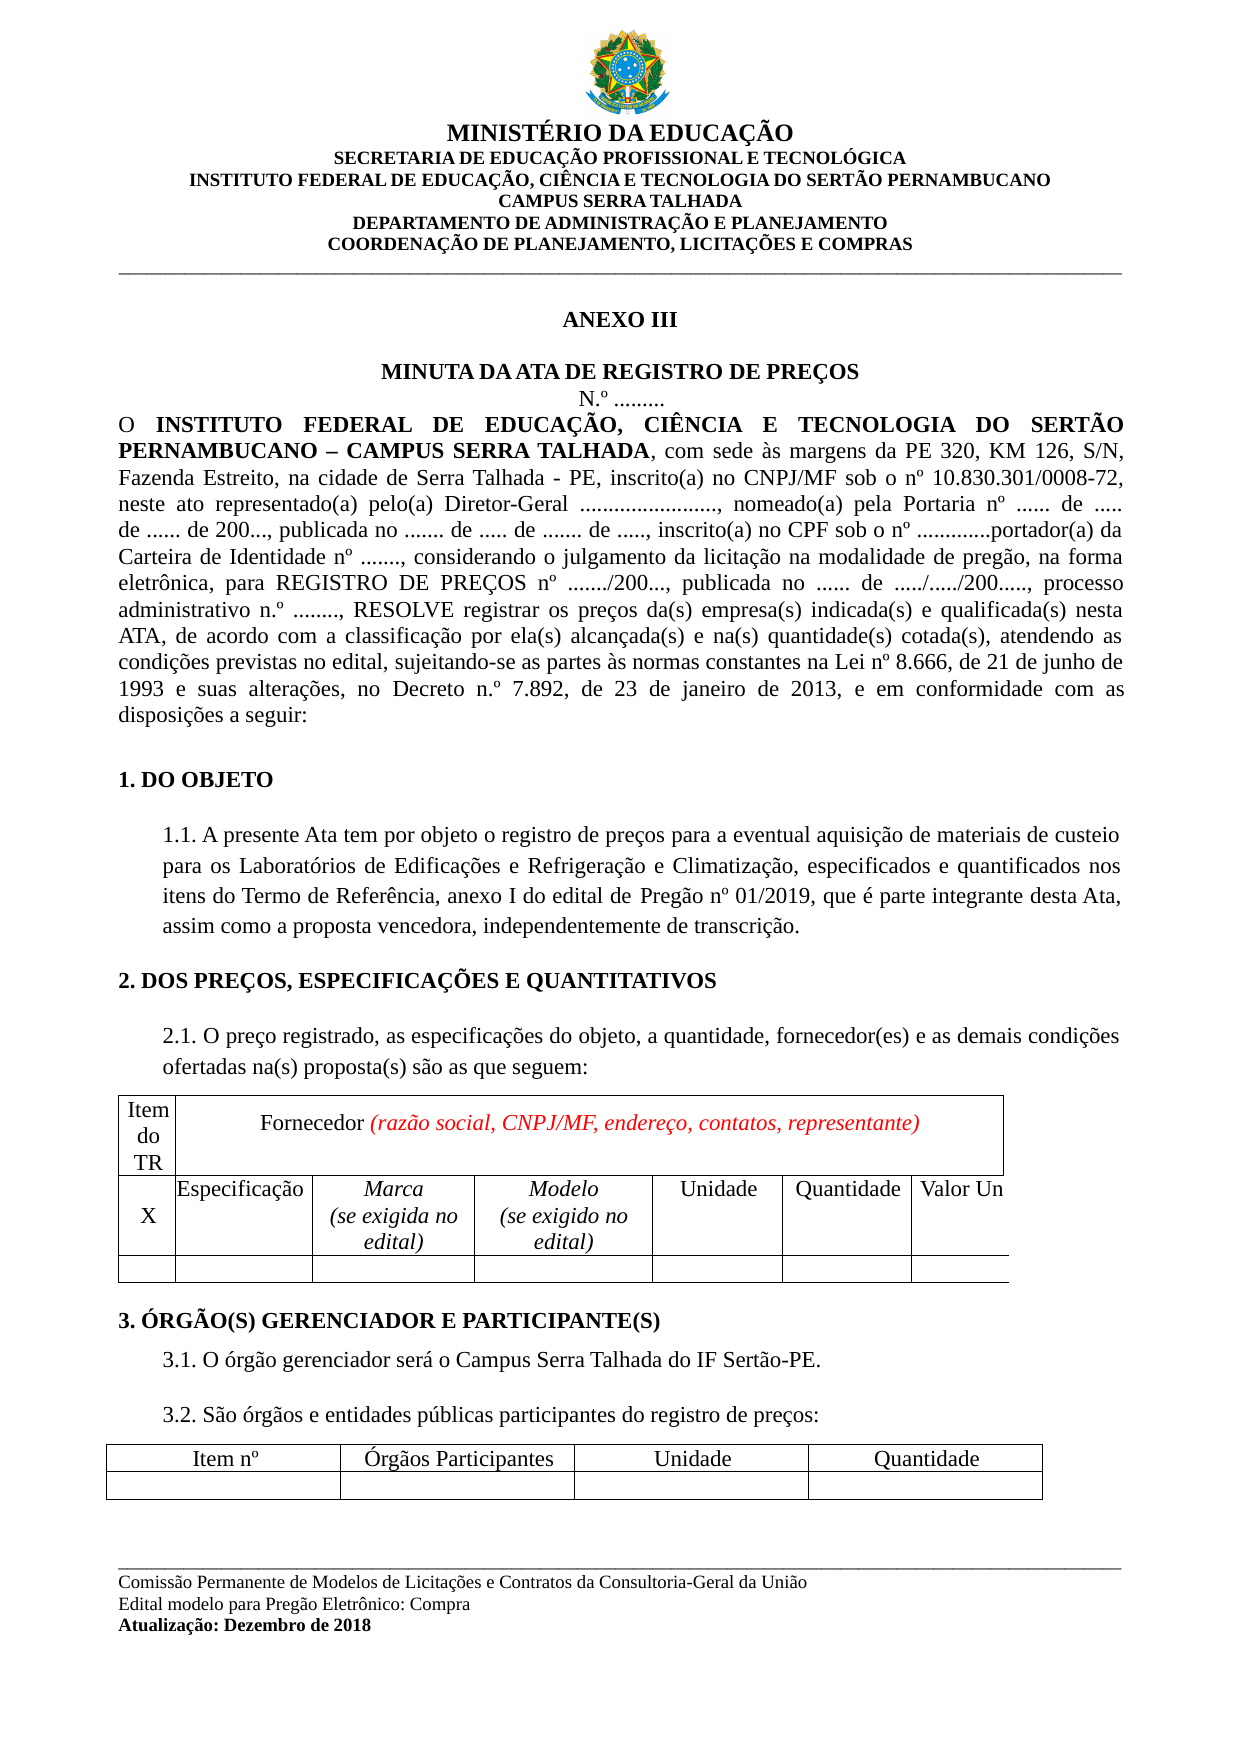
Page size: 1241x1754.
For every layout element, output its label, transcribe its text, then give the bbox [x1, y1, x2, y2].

table_cell [176, 1256, 312, 1281]
text 1. DO OBJETO [118, 766, 1122, 793]
text ANEXO III [118, 306, 1122, 332]
table_cell Marca (se exigida no edital) [313, 1176, 474, 1254]
text 2. DOS PREÇOS, ESPECIFICAÇÕES E QUANTITATIVOS [118, 967, 1122, 994]
table_cell [313, 1256, 474, 1281]
table_cell [809, 1472, 1042, 1498]
text 3.2. São órgãos e entidades públicas participantes do registro de preços: [162, 1401, 1122, 1427]
text N.º ......... [118, 385, 1125, 411]
table_cell [475, 1256, 652, 1281]
table_header Item nº [107, 1445, 340, 1471]
table_cell [653, 1256, 782, 1281]
table_cell Unidade [653, 1176, 782, 1254]
table_header Fornecedor (razão social, CNPJ/MF, endereço, contatos, representante) [176, 1096, 1003, 1175]
table_cell [119, 1256, 175, 1281]
text 2.1. O preço registrado, as especificações do objeto, a quantidade, fornecedor(es) e as demais condições ofertadas na(s) proposta(s) são as que seguem: [162, 1022, 1122, 1079]
table_cell Especificação [176, 1176, 312, 1254]
text 1.1. A presente Ata tem por objeto o registro de preços para a eventual aquisição de materiais de custeio para os Laboratórios de Edificações e Refrigeração e Climatização, especificados e quantificados nos itens do Termo de Referência, anexo I do edital de Pregão nº 01/2019, que é parte integrante desta Ata, assim como a proposta vencedora, independentemente de transcrição. [162, 821, 1122, 938]
text MINUTA DA ATA DE REGISTRO DE PREÇOS [118, 358, 1122, 385]
table_header Item do TR [119, 1096, 175, 1175]
table_cell [783, 1256, 911, 1281]
table_header [1004, 1095, 1009, 1175]
table_cell Quantidade [783, 1176, 911, 1254]
table_header Órgãos Participantes [341, 1445, 574, 1471]
table_cell X [119, 1176, 175, 1254]
text 3.1. O órgão gerenciador será o Campus Serra Talhada do IF Sertão-PE. [162, 1346, 1122, 1372]
table_cell [107, 1472, 340, 1498]
table_cell [341, 1472, 574, 1498]
text O INSTITUTO FEDERAL DE EDUCAÇÃO, CIÊNCIA E TECNOLOGIA DO SERTÃO PERNAMBUCANO – CAMPUS SERRA TALHADA, com sede às margens da PE 320, KM 126, S/N, Fazenda Estreito, na cidade de Serra Talhada - PE, inscrito(a) no CNPJ/MF sob o nº 10.830.301/0008-72, neste ato representado(a) pelo(a) Diretor-Geral ........................, nomeado(a) pela Portaria nº ...... de ..... de ...... de 200..., publicada no ....... de ..... de ....... de ....., inscrito(a) no CPF sob o nº .............portador(a) da Carteira de Identidade nº ......., considerando o julgamento da licitação na modalidade de pregão, na forma eletrônica, para REGISTRO DE PREÇOS nº ......./200..., publicada no ...... de ...../...../200....., processo administrativo n.º ........, RESOLVE registrar os preços da(s) empresa(s) indicada(s) e qualificada(s) nesta ATA, de acordo com a classificação por ela(s) alcançada(s) e na(s) quantidade(s) cotada(s), atendendo as condições previstas no edital, sujeitando-se as partes às normas constantes na Lei nº 8.666, de 21 de junho de 1993 e suas alterações, no Decreto n.º 7.892, de 23 de janeiro de 2013, e em conformidade com as disposições a seguir: [118, 411, 1125, 727]
table_header Quantidade [809, 1445, 1042, 1471]
table_cell [575, 1472, 808, 1498]
table_cell Valor Un [912, 1175, 1009, 1254]
table_header Unidade [575, 1445, 808, 1471]
table_cell Modelo (se exigido no edital) [475, 1176, 652, 1254]
picture [582, 27, 673, 117]
text 3. ÓRGÃO(S) GERENCIADOR E PARTICIPANTE(S) [118, 1307, 1122, 1333]
table_cell [912, 1256, 1009, 1281]
